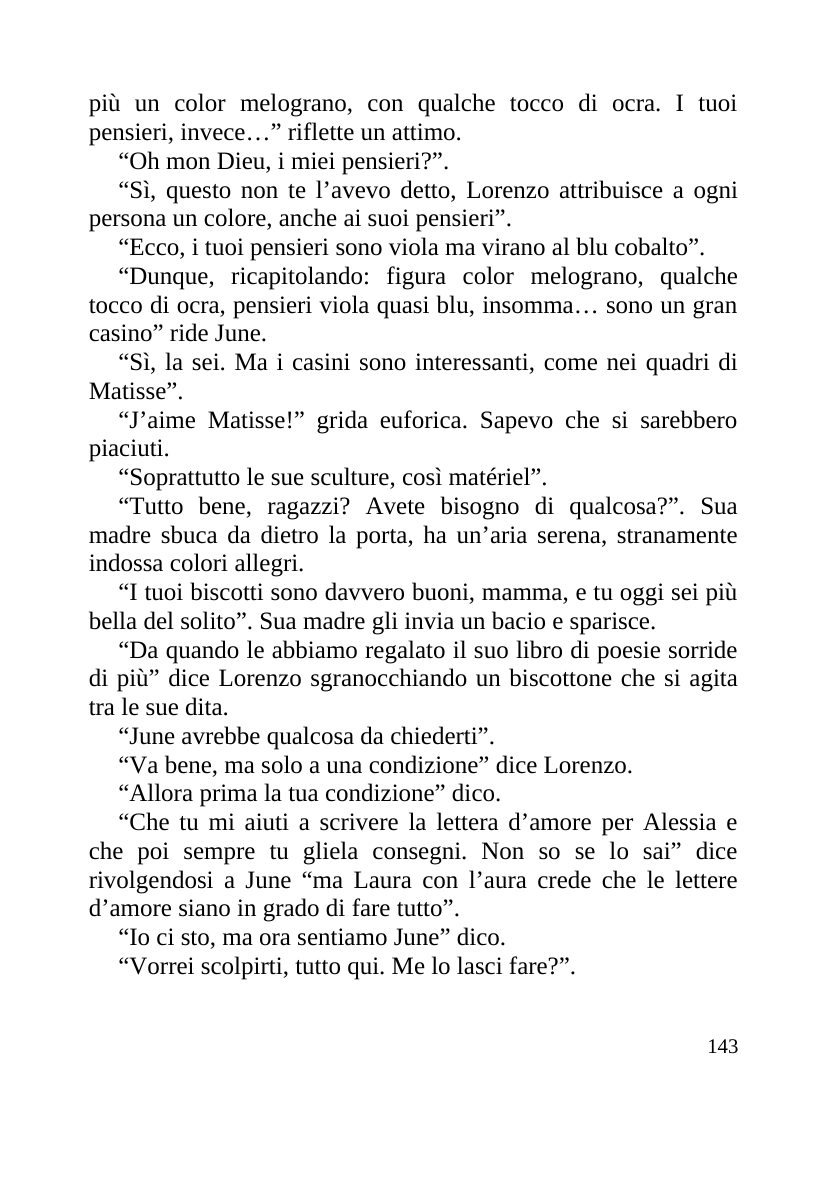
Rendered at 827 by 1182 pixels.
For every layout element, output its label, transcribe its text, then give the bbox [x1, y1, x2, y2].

text più un color melograno, con qualche tocco di ocra. I tuoi pensieri, invece…” riflette un attimo. [88, 88, 738, 146]
text “Sì, la sei. Ma i casini sono interessanti, come nei quadri di Matisse”. [88, 347, 738, 405]
text “Ecco, i tuoi pensieri sono viola ma virano al blu cobalto”. [88, 232, 738, 261]
text “Sì, questo non te l’avevo detto, Lorenzo attribuisce a ogni persona un colore, anche ai suoi pensieri”. [88, 175, 738, 232]
text “Da quando le abbiamo regalato il suo libro di poesie sorride di più” dice Lorenzo sgranocchiando un biscottone che si agita tra le sue dita. [88, 635, 738, 721]
text “Soprattutto le sue sculture, così matériel”. [88, 462, 738, 491]
text “June avrebbe qualcosa da chiederti”. [88, 721, 738, 750]
text “Vorrei scolpirti, tutto qui. Me lo lasci fare?”. [88, 951, 738, 980]
text “Che tu mi aiuti a scrivere la lettera d’amore per Alessia e che poi sempre tu gliela consegni. Non so se lo sai” dice rivolgendosi a June “ma Laura con l’aura crede che le lettere d’amore siano in grado di fare tutto”. [88, 807, 738, 922]
text “Oh mon Dieu, i miei pensieri?”. [88, 146, 738, 175]
text “Allora prima la tua condizione” dico. [88, 778, 738, 807]
text “Dunque, ricapitolando: figura color melograno, qualche tocco di ocra, pensieri viola quasi blu, insomma… sono un gran casino” ride June. [88, 261, 738, 347]
text “Va bene, ma solo a una condizione” dice Lorenzo. [88, 750, 738, 778]
text “Io ci sto, ma ora sentiamo June” dico. [88, 922, 738, 951]
text “J’aime Matisse!” grida euforica. Sapevo che si sarebbero piaciuti. [88, 405, 738, 462]
text “I tuoi biscotti sono davvero buoni, mamma, e tu oggi sei più bella del solito”. Sua madre gli invia un bacio e sparisce. [88, 577, 738, 635]
text “Tutto bene, ragazzi? Avete bisogno di qualcosa?”. Sua madre sbuca da dietro la porta, ha un’aria serena, stranamente indossa colori allegri. [88, 491, 738, 577]
